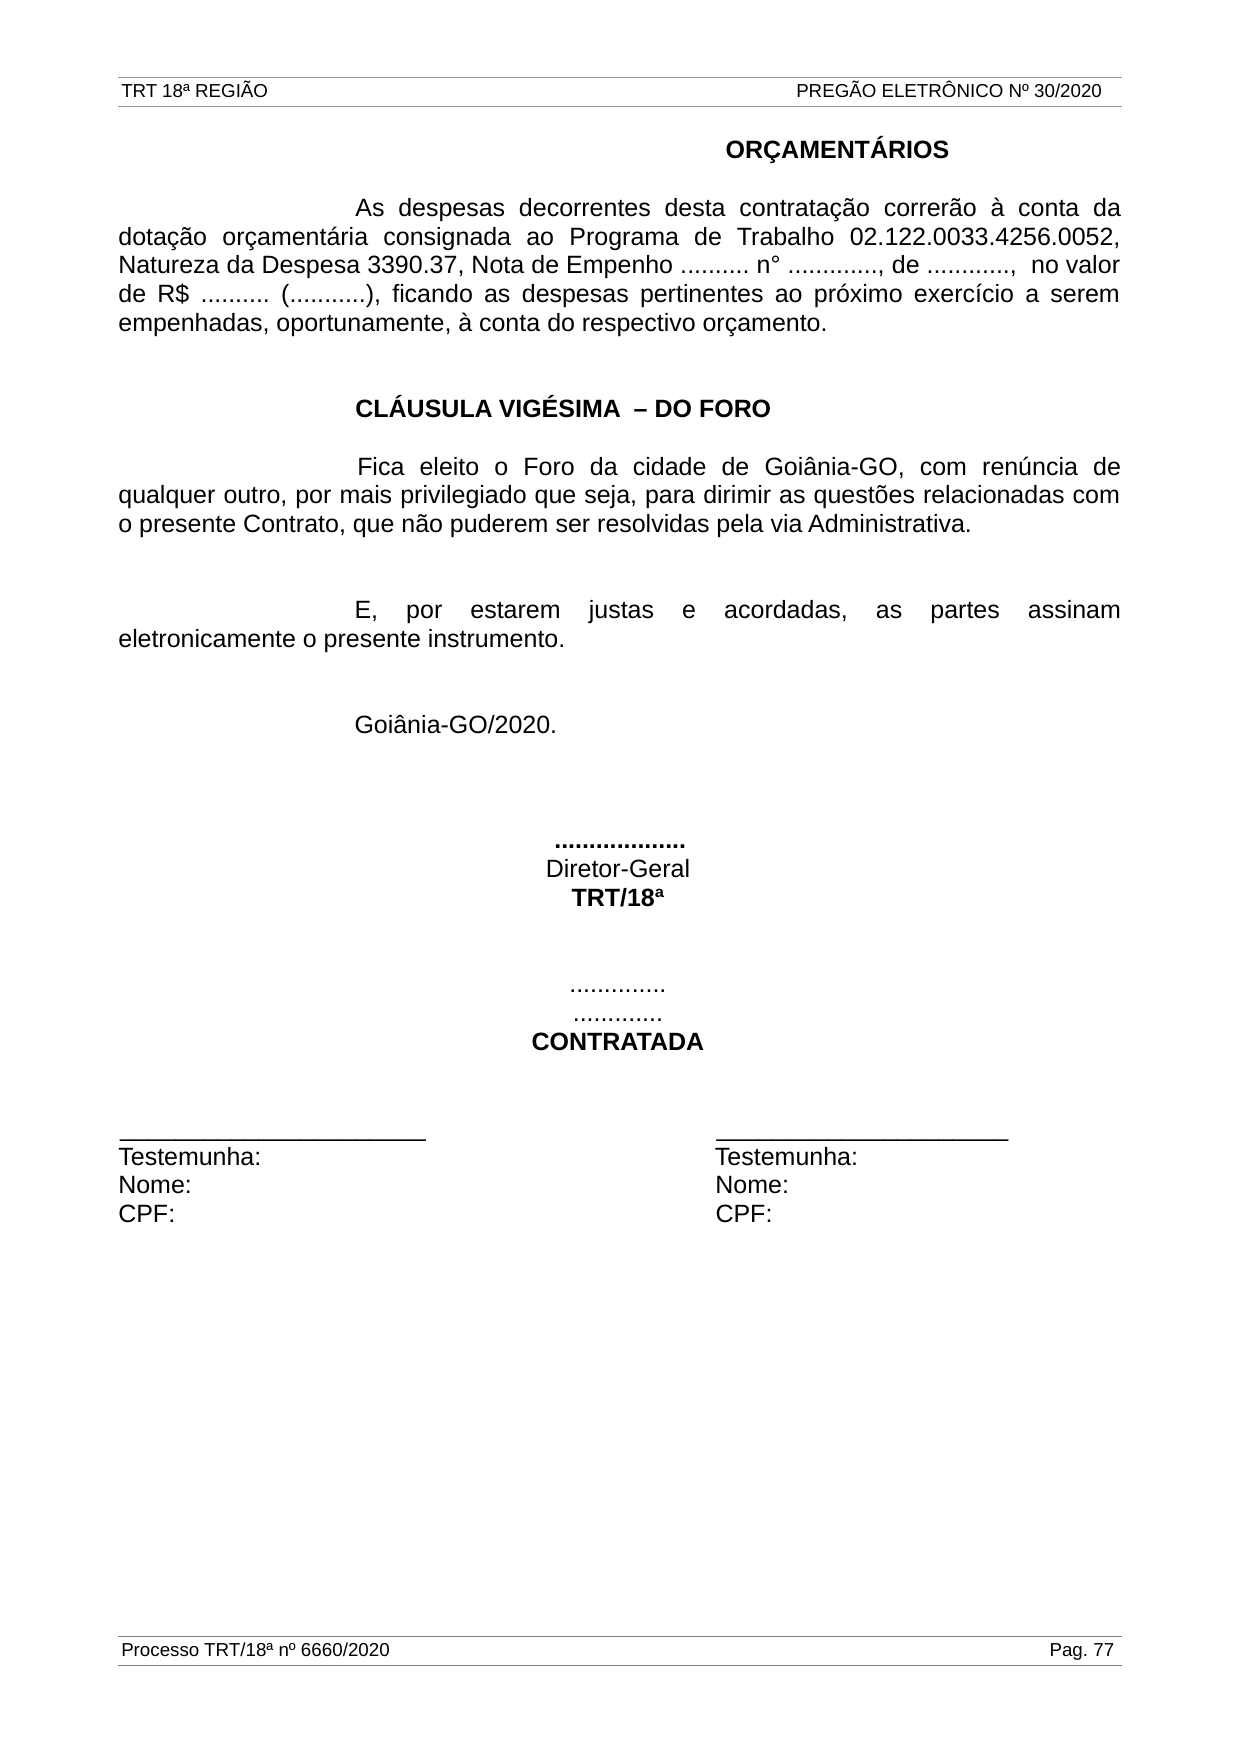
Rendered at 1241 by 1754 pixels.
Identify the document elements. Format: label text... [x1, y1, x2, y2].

text CLÁUSULA VIGÉSIMA – DO FORO [118, 394, 1122, 423]
text E, por estarem justas e acordadas, as partes assinam eletronicamente o presente instrumento. [118, 596, 1122, 653]
text CONTRATADA [118, 1027, 1117, 1056]
text ............. [118, 998, 1117, 1027]
text Goiânia-GO/2020. [118, 711, 1122, 739]
text ................... [116, 826, 1122, 854]
text ORÇAMENTÁRIOS [118, 136, 1122, 164]
text .............. [118, 969, 1117, 998]
text As despesas decorrentes desta contratação correrão à conta da dotação orçamentária consignada ao Programa de Trabalho 02.122.0033.4256.0052, Natureza da Despesa 3390.37, Nota de Empenho .......... n° ............., de ............, no valor de R$ .......... (...........), ficando as despesas pertinentes ao próximo exercício a serem empenhadas, oportunamente, à conta do respectivo orçamento. [118, 193, 1122, 337]
text CPF: CPF: [118, 1199, 1122, 1228]
text Diretor-Geral [118, 854, 1117, 883]
text Fica eleito o Foro da cidade de Goiânia-GO, com renúncia de qualquer outro, por mais privilegiado que seja, para dirimir as questões relacionadas com o presente Contrato, que não puderem ser resolvidas pela via Administrativa. [118, 452, 1122, 538]
text Nome: Nome: [118, 1171, 1122, 1199]
text Testemunha: Testemunha: [118, 1142, 1122, 1171]
text TRT/18ª [118, 883, 1117, 912]
text ______________________ _____________________ [120, 1113, 1117, 1142]
